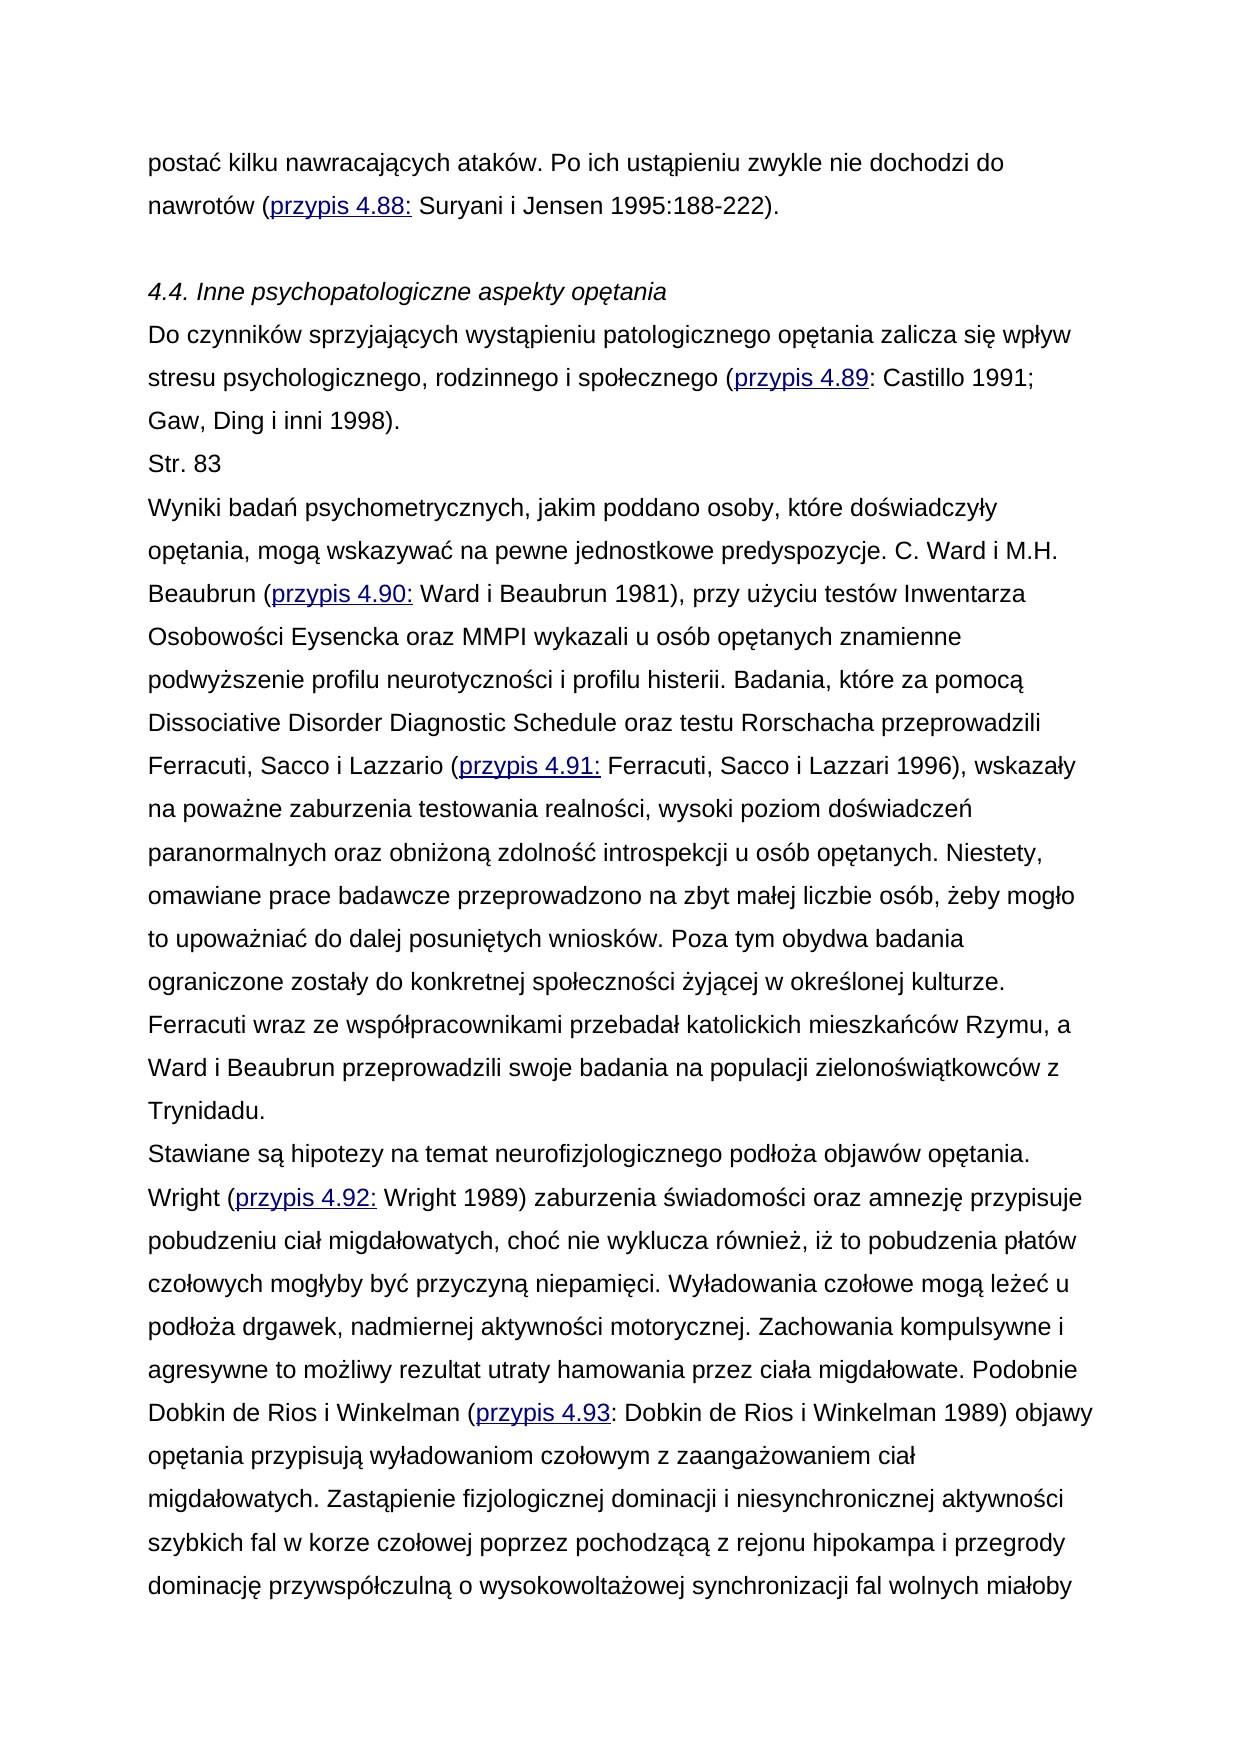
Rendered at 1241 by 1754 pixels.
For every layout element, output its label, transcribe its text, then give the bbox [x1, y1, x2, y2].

text Stawiane są hipotezy na temat neurofizjologicznego podłoża objawów opętania. Wright (przypis 4.92: Wright 1989) zaburzenia świadomości oraz amnezję przypisuje pobudzeniu ciał migdałowatych, choć nie wyklucza również, iż to pobudzenia płatów czołowych mogłyby być przyczyną niepamięci. Wyładowania czołowe mogą leżeć u podłoża drgawek, nadmiernej aktywności motorycznej. Zachowania kompulsywne i agresywne to możliwy rezultat utraty hamowania przez ciała migdałowate. Podobnie Dobkin de Rios i Winkelman (przypis 4.93: Dobkin de Rios i Winkelman 1989) objawy opętania przypisują wyładowaniom czołowym z zaangażowaniem ciał migdałowatych. Zastąpienie fizjologicznej dominacji i niesynchronicznej aktywności szybkich fal w korze czołowej poprzez pochodzącą z rejonu hipokampa i przegrody dominację przywspółczulną o wysokowoltażowej synchronizacji fal wolnych miałoby [148, 1139, 1093, 1599]
text Do czynników sprzyjających wystąpieniu patologicznego opętania zalicza się wpływ stresu psychologicznego, rodzinnego i społecznego (przypis 4.89: Castillo 1991; Gaw, Ding i inni 1998). [148, 320, 1093, 435]
text Wyniki badań psychometrycznych, jakim poddano osoby, które doświadczyły opętania, mogą wskazywać na pewne jednostkowe predyspozycje. C. Ward i M.H. Beaubrun (przypis 4.90: Ward i Beaubrun 1981), przy użyciu testów Inwentarza Osobowości Eysencka oraz MMPI wykazali u osób opętanych znamienne podwyższenie profilu neurotyczności i profilu histerii. Badania, które za pomocą Dissociative Disorder Diagnostic Schedule oraz testu Rorschacha przeprowadzili Ferracuti, Sacco i Lazzario (przypis 4.91: Ferracuti, Sacco i Lazzari 1996), wskazały na poważne zaburzenia testowania realności, wysoki poziom doświadczeń paranormalnych oraz obniżoną zdolność introspekcji u osób opętanych. Niestety, omawiane prace badawcze przeprowadzono na zbyt małej liczbie osób, żeby mogło to upoważniać do dalej posuniętych wniosków. Poza tym obydwa badania ograniczone zostały do konkretnej społeczności żyjącej w określonej kulturze. Ferracuti wraz ze współpracownikami przebadał katolickich mieszkańców Rzymu, a Ward i Beaubrun przeprowadzili swoje badania na populacji zielonoświątkowców z Trynidadu. [148, 493, 1093, 1125]
subtitle 4.4. Inne psychopatologiczne aspekty opętania [148, 277, 1093, 306]
text Str. 83 [148, 449, 1093, 478]
text postać kilku nawracających ataków. Po ich ustąpieniu zwykle nie dochodzi do nawrotów (przypis 4.88: Suryani i Jensen 1995:188-222). [148, 148, 1093, 219]
